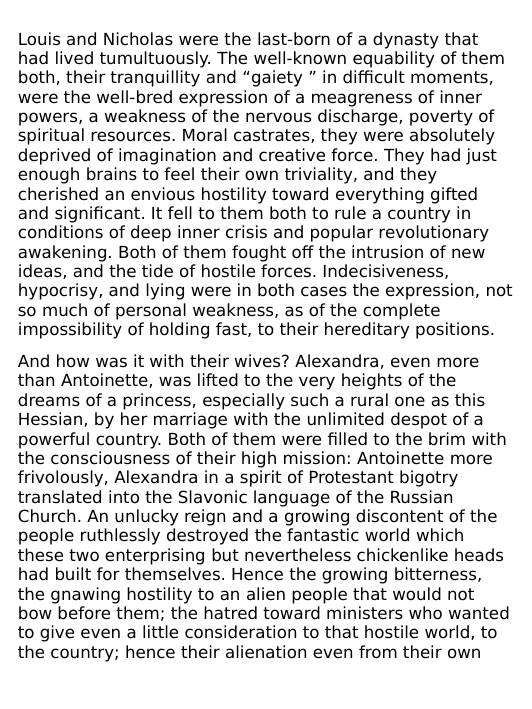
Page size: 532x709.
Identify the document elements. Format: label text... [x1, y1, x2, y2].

text And how was it with their wives? Alexandra, even more than Antoinette, was lifted to the very heights of the dreams of a princess, especially such a rural one as this Hessian, by her marriage with the unlimited despot of a powerful country. Both of them were filled to the brim with the consciousness of their high mission: Antoinette more frivolously, Alexandra in a spirit of Protestant bigotry translated into the Slavonic language of the Russian Church. An unlucky reign and a growing discontent of the people ruthlessly destroyed the fantastic world which these two enterprising but nevertheless chickenlike heads had built for themselves. Hence the growing bitterness, the gnawing hostility to an alien people that would not bow before them; the hatred toward ministers who wanted to give even a little consideration to that hostile world, to the country; hence their alienation even from their own [18, 352, 514, 662]
text Louis and Nicholas were the last-born of a dynasty that had lived tumultuously. The well-known equability of them both, their tranquillity and “gaiety ” in difficult moments, were the well-bred expression of a meagreness of inner powers, a weakness of the nervous discharge, poverty of spiritual resources. Moral castrates, they were absolutely deprived of imagination and creative force. They had just enough brains to feel their own triviality, and they cherished an envious hostility toward everything gifted and significant. It fell to them both to rule a country in conditions of deep inner crisis and popular revolutionary awakening. Both of them fought off the intrusion of new ideas, and the tide of hostile forces. Indecisiveness, hypocrisy, and lying were in both cases the expression, not so much of personal weakness, as of the complete impossibility of holding fast, to their hereditary positions. [18, 29, 514, 339]
